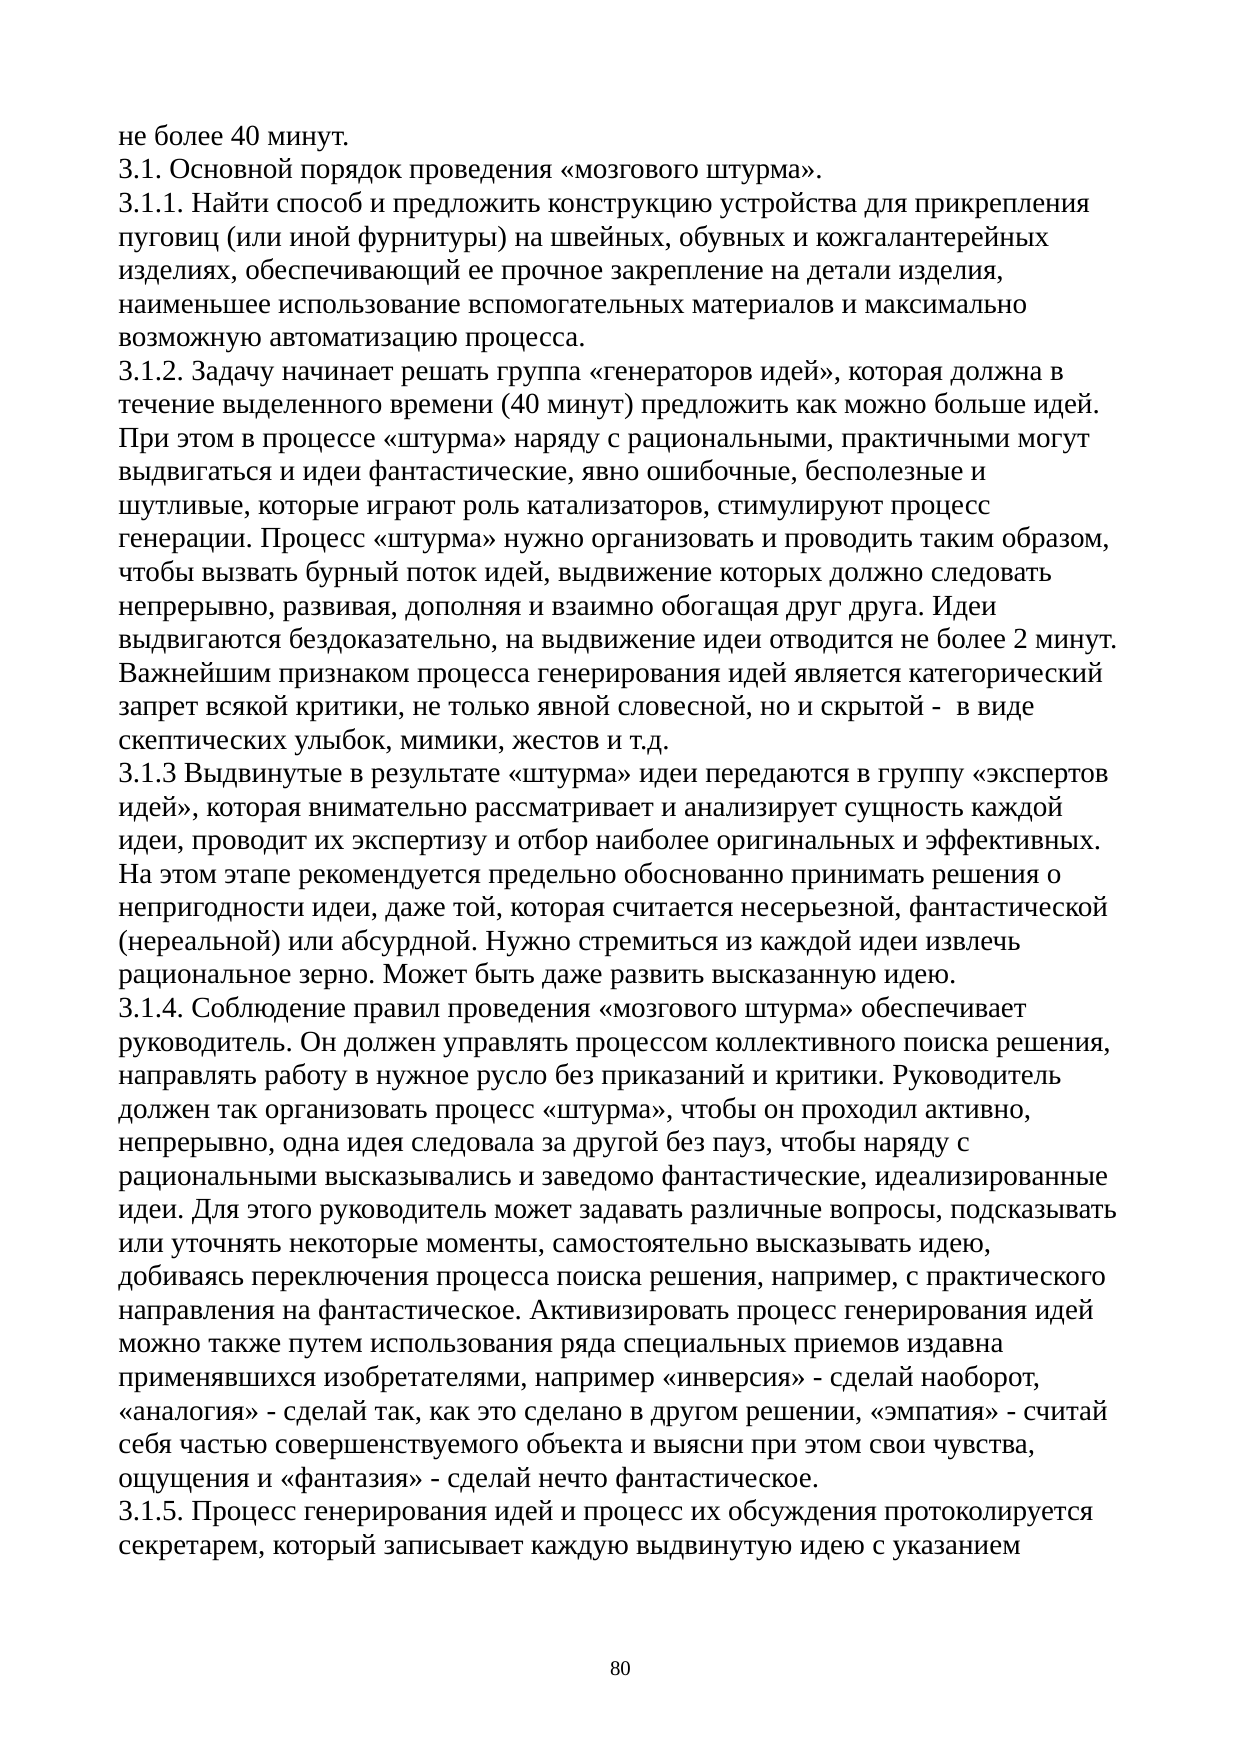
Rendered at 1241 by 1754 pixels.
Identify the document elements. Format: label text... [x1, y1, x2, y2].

text не более 40 минут. 3.1. Основной порядок проведения «мозгового штурма». 3.1.1. Найти способ и предложить конструкцию устройства для прикрепления пуговиц (или иной фурнитуры) на швейных, обувных и кожгалантерейных изделиях, обеспечивающий ее прочное закрепление на детали изделия, наименьшее использование вспомогательных материалов и максимально возможную автоматизацию процесса. 3.1.2. Задачу начинает решать группа «генераторов идей», которая должна в течение выделенного времени (40 минут) предложить как можно больше идей. При этом в процессе «штурма» наряду с рациональными, практичными могут выдвигаться и идеи фантастические, явно ошибочные, бесполезные и шутливые, которые играют роль катализаторов, стимулируют процесс генерации. Процесс «штурма» нужно организовать и проводить таким образом, чтобы вызвать бурный поток идей, выдвижение которых должно следовать непрерывно, развивая, дополняя и взаимно обогащая друг друга. Идеи выдвигаются бездоказательно, на выдвижение идеи отводится не более 2 минут. Важнейшим признаком процесса генерирования идей является категорический запрет всякой критики, не только явной словесной, но и скрытой - в виде скептических улыбок, мимики, жестов и т.д. 3.1.3 Выдвинутые в результате «штурма» идеи передаются в группу «экспертов идей», которая внимательно рассматривает и анализирует сущность каждой идеи, проводит их экспертизу и отбор наиболее оригинальных и эффективных. На этом этапе рекомендуется предельно обоснованно принимать решения о непригодности идеи, даже той, которая считается несерьезной, фантастической (нереальной) или абсурдной. Нужно стремиться из каждой идеи извлечь рациональное зерно. Может быть даже развить высказанную идею. 3.1.4. Соблюдение правил проведения «мозгового штурма» обеспечивает руководитель. Он должен управлять процессом коллективного поиска решения, направлять работу в нужное русло без приказаний и критики. Руководитель должен так организовать процесс «штурма», чтобы он проходил активно, непрерывно, одна идея следовала за другой без пауз, чтобы наряду с рациональными высказывались и заведомо фантастические, идеализированные идеи. Для этого руководитель может задавать различные вопросы, подсказывать или уточнять некоторые моменты, самостоятельно высказывать идею, добиваясь переключения процесса поиска решения, например, с практического направления на фантастическое. Активизировать процесс генерирования идей можно также путем использования ряда специальных приемов издавна применявшихся изобретателями, например «инверсия» - сделай наоборот, «аналогия» - сделай так, как это сделано в другом решении, «эмпатия» - считай себя частью совершенствуемого объекта и выясни при этом свои чувства, ощущения и «фантазия» - сделай нечто фантастическое. 3.1.5. Процесс генерирования идей и процесс их обсуждения протоколируется секретарем, который записывает каждую выдвинутую идею с указанием [118, 118, 1122, 1560]
